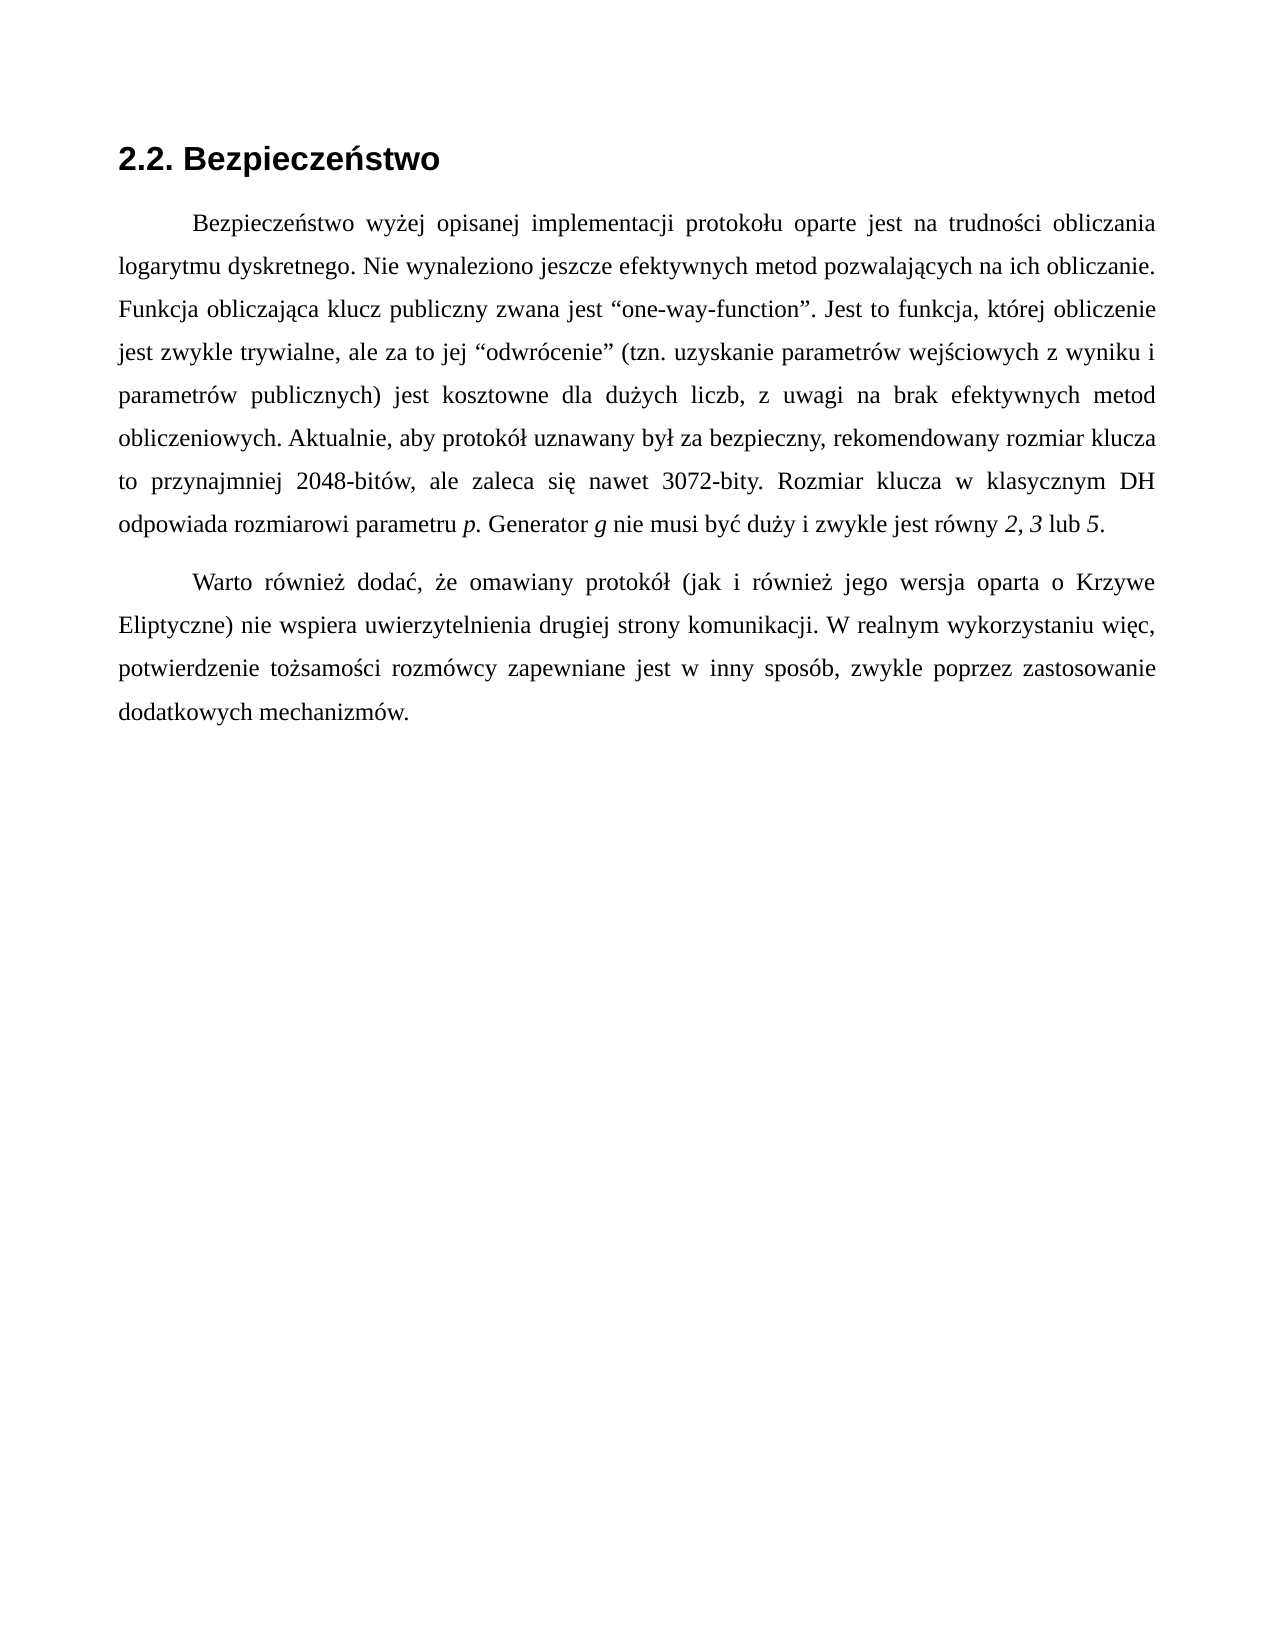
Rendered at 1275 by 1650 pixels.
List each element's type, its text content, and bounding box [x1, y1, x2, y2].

text Warto również dodać, że omawiany protokół (jak i również jego wersja oparta o Krzywe Eliptyczne) nie wspiera uwierzytelnienia drugiej strony komunikacji. W realnym wykorzystaniu więc, potwierdzenie tożsamości rozmówcy zapewniane jest w inny sposób, zwykle poprzez zastosowanie dodatkowych mechanizmów. [118, 567, 1157, 725]
text Bezpieczeństwo wyżej opisanej implementacji protokołu oparte jest na trudności obliczania logarytmu dyskretnego. Nie wynaleziono jeszcze efektywnych metod pozwalających na ich obliczanie. Funkcja obliczająca klucz publiczny zwana jest “one-way-function”. Jest to funkcja, której obliczenie jest zwykle trywialne, ale za to jej “odwrócenie” (tzn. uzyskanie parametrów wejściowych z wyniku i parametrów publicznych) jest kosztowne dla dużych liczb, z uwagi na brak efektywnych metod obliczeniowych. Aktualnie, aby protokół uznawany był za bezpieczny, rekomendowany rozmiar klucza to przynajmniej 2048-bitów, ale zaleca się nawet 3072-bity. Rozmiar klucza w klasycznym DH odpowiada rozmiarowi parametru p. Generator g nie musi być duży i zwykle jest równy 2, 3 lub 5. [118, 208, 1157, 538]
subtitle 2.2. Bezpieczeństwo [118, 139, 1157, 178]
